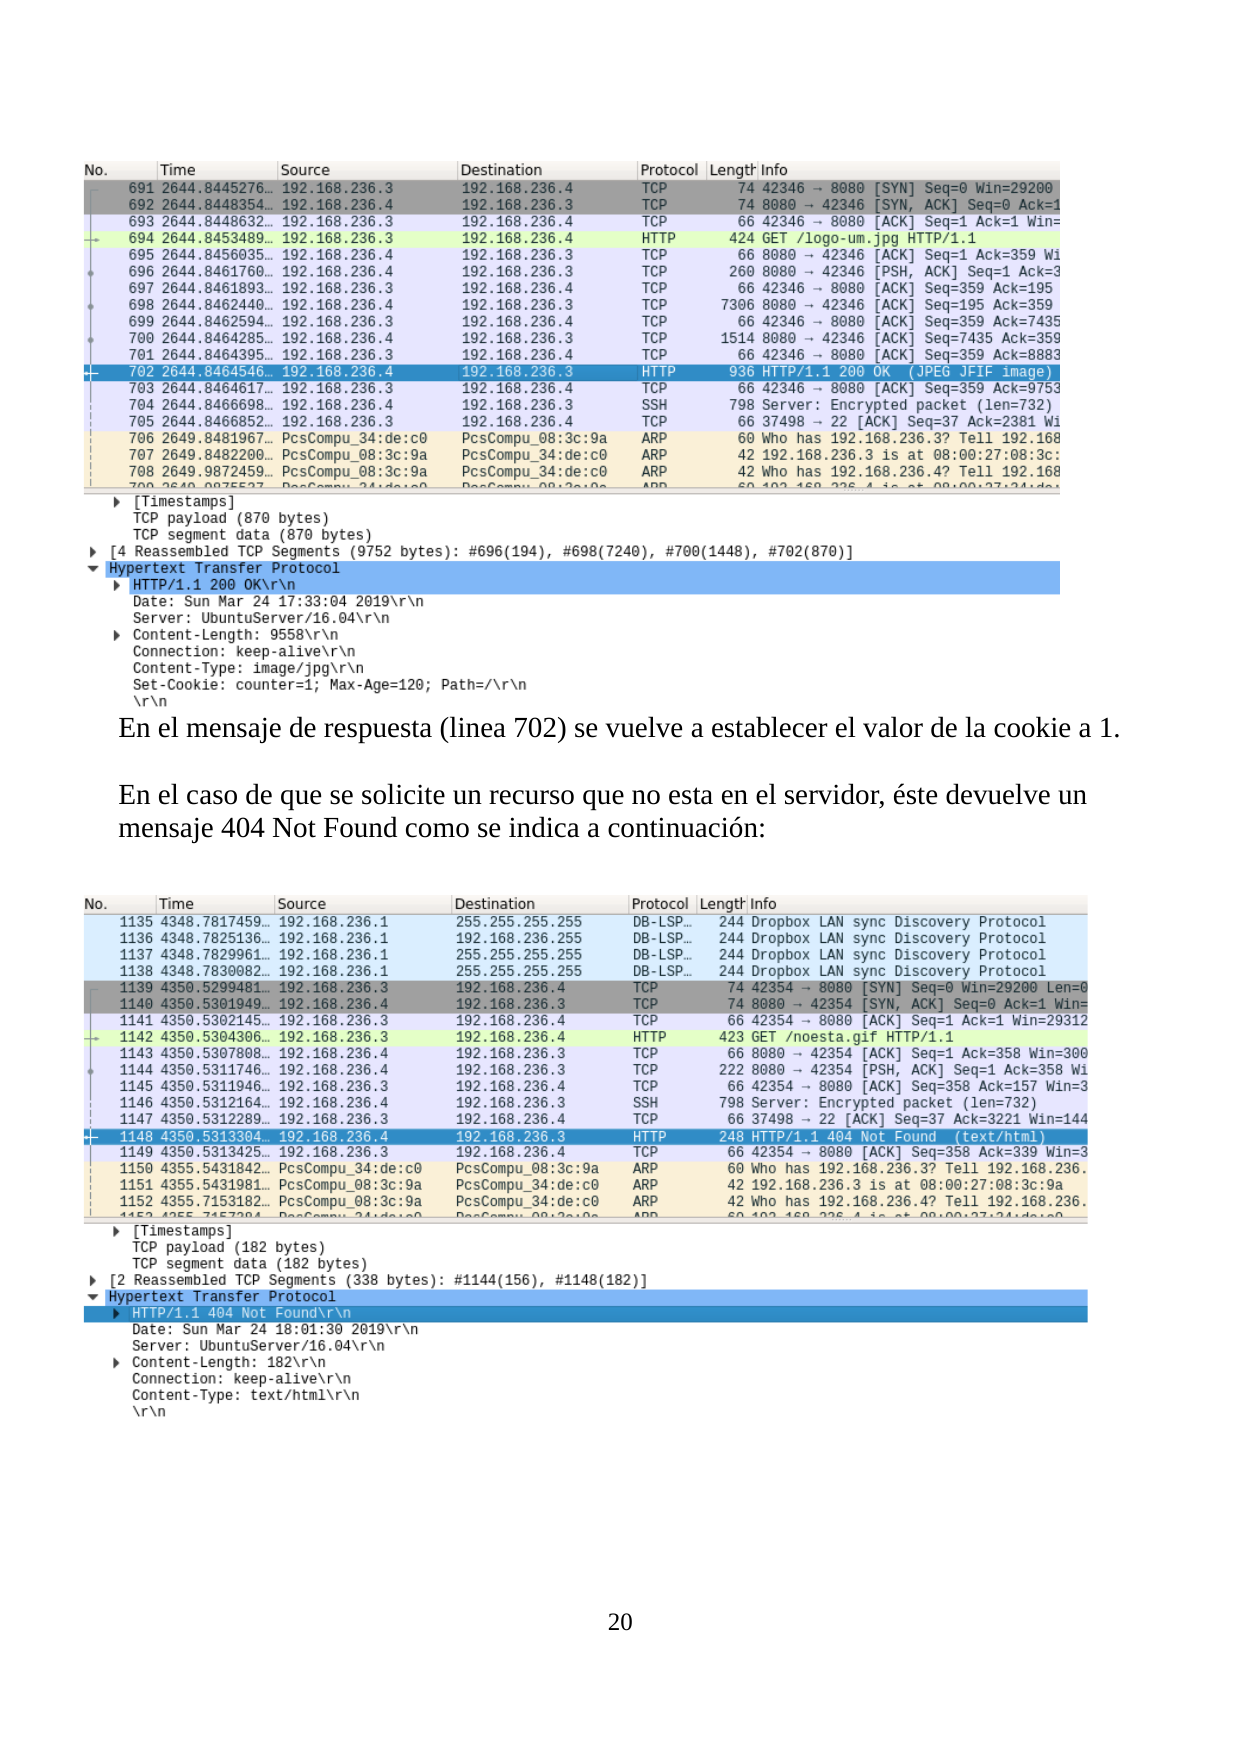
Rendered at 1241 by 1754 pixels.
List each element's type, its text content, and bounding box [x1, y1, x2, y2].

picture [83, 161, 1060, 710]
text En el caso de que se solicite un recurso que no esta en el servidor, éste devuelve un mensaje 404 Not Found como se indica a continuación: [118, 777, 1122, 844]
picture [83, 895, 1088, 1420]
text En el mensaje de respuesta (linea 702) se vuelve a establecer el valor de la cookie a 1. [118, 152, 1122, 743]
